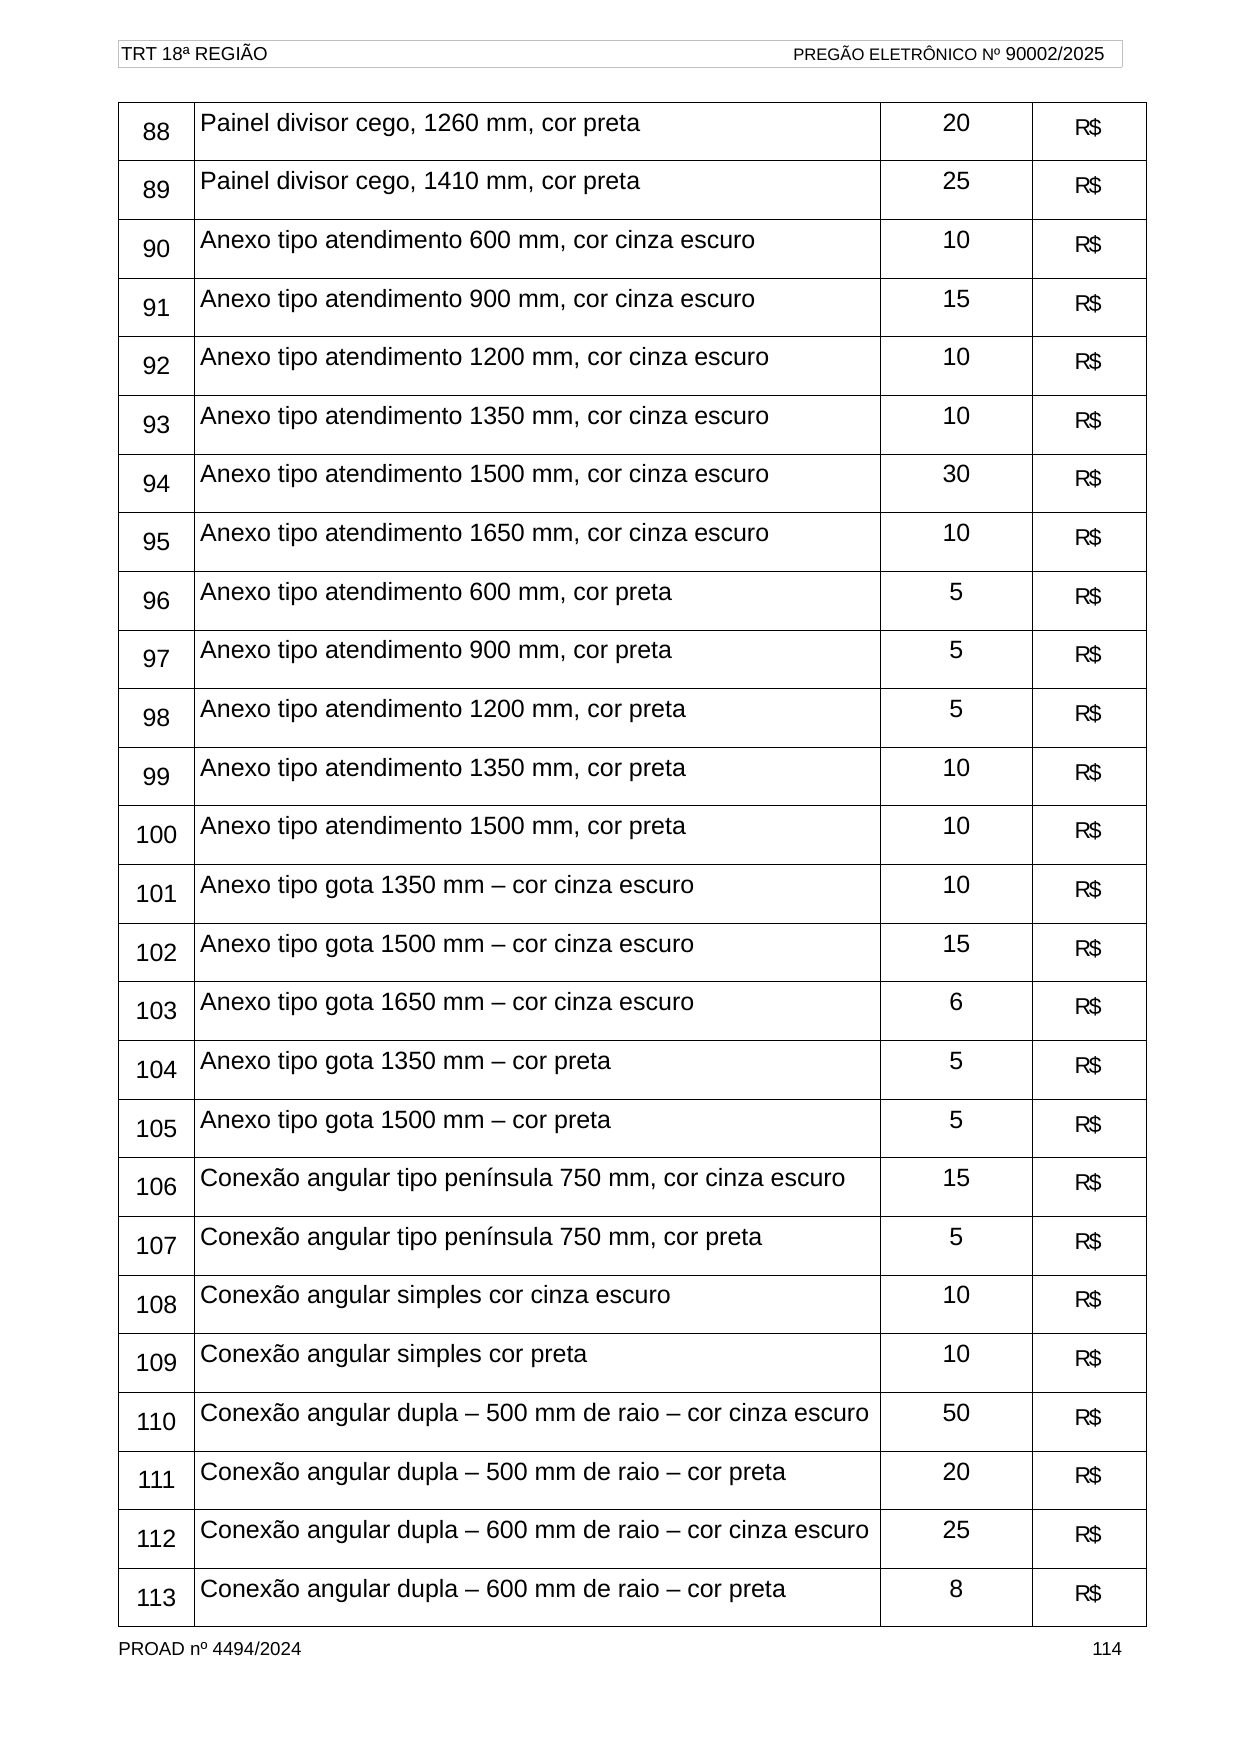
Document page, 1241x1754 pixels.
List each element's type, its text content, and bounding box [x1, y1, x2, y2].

table_cell 89 [119, 161, 194, 219]
table_cell Anexo tipo gota 1500 mm – cor preta [195, 1100, 880, 1157]
table_cell R$ [1033, 982, 1146, 1040]
table_cell 97 [119, 631, 194, 688]
table_cell Anexo tipo atendimento 600 mm, cor preta [195, 572, 880, 629]
table_cell 10 [881, 1276, 1032, 1333]
table_cell 20 [881, 1452, 1032, 1509]
table_cell 5 [881, 631, 1032, 688]
table_cell 90 [119, 220, 194, 278]
table_cell Anexo tipo gota 1350 mm – cor preta [195, 1041, 880, 1099]
table_cell Anexo tipo atendimento 1350 mm, cor cinza escuro [195, 396, 880, 453]
table_cell 6 [881, 982, 1032, 1040]
table_cell Conexão angular dupla – 500 mm de raio – cor cinza escuro [195, 1393, 880, 1451]
table_cell 101 [119, 865, 194, 923]
table_cell 15 [881, 279, 1032, 336]
table_cell 111 [119, 1452, 194, 1509]
table_cell Anexo tipo atendimento 1500 mm, cor preta [195, 806, 880, 864]
table_cell Anexo tipo atendimento 1350 mm, cor preta [195, 748, 880, 805]
table_cell Conexão angular simples cor cinza escuro [195, 1276, 880, 1333]
table_cell Anexo tipo atendimento 1500 mm, cor cinza escuro [195, 455, 880, 512]
table_cell Conexão angular dupla – 500 mm de raio – cor preta [195, 1452, 880, 1509]
table_cell 92 [119, 337, 194, 395]
table_cell R$ [1033, 572, 1146, 629]
table_cell R$ [1033, 337, 1146, 395]
table_cell Anexo tipo atendimento 900 mm, cor preta [195, 631, 880, 688]
table_cell R$ [1033, 103, 1146, 160]
table_cell 100 [119, 806, 194, 864]
table_cell 15 [881, 924, 1032, 981]
table_cell 10 [881, 748, 1032, 805]
table_cell 99 [119, 748, 194, 805]
table_cell Conexão angular dupla – 600 mm de raio – cor cinza escuro [195, 1510, 880, 1568]
table_cell R$ [1033, 220, 1146, 278]
table_cell R$ [1033, 631, 1146, 688]
table_cell 25 [881, 161, 1032, 219]
table_cell R$ [1033, 1393, 1146, 1451]
table_cell 107 [119, 1217, 194, 1274]
table_cell 5 [881, 1100, 1032, 1157]
table_cell 94 [119, 455, 194, 512]
table_cell R$ [1033, 396, 1146, 453]
table_cell Anexo tipo atendimento 900 mm, cor cinza escuro [195, 279, 880, 336]
table_cell Anexo tipo gota 1650 mm – cor cinza escuro [195, 982, 880, 1040]
table_cell R$ [1033, 455, 1146, 512]
table_cell R$ [1033, 748, 1146, 805]
table_cell 5 [881, 1041, 1032, 1099]
table_cell R$ [1033, 1276, 1146, 1333]
table_cell R$ [1033, 1510, 1146, 1568]
table_cell 10 [881, 513, 1032, 571]
table_cell 108 [119, 1276, 194, 1333]
table_cell 91 [119, 279, 194, 336]
table_cell 113 [119, 1569, 194, 1626]
table_cell 10 [881, 806, 1032, 864]
table_cell 10 [881, 220, 1032, 278]
table_cell Anexo tipo atendimento 1650 mm, cor cinza escuro [195, 513, 880, 571]
table_cell R$ [1033, 1334, 1146, 1392]
table_cell 103 [119, 982, 194, 1040]
table_cell 25 [881, 1510, 1032, 1568]
table_cell Anexo tipo atendimento 1200 mm, cor preta [195, 689, 880, 747]
table_cell Conexão angular simples cor preta [195, 1334, 880, 1392]
table_cell 106 [119, 1158, 194, 1216]
table_cell R$ [1033, 1569, 1146, 1626]
table_cell 104 [119, 1041, 194, 1099]
table_cell R$ [1033, 1041, 1146, 1099]
table_cell Anexo tipo gota 1500 mm – cor cinza escuro [195, 924, 880, 981]
table_cell Conexão angular tipo península 750 mm, cor cinza escuro [195, 1158, 880, 1216]
table_cell 8 [881, 1569, 1032, 1626]
table_cell 110 [119, 1393, 194, 1451]
table_cell 96 [119, 572, 194, 629]
table_cell 109 [119, 1334, 194, 1392]
table_cell R$ [1033, 513, 1146, 571]
table_cell Anexo tipo gota 1350 mm – cor cinza escuro [195, 865, 880, 923]
table_cell R$ [1033, 1158, 1146, 1216]
table_cell 5 [881, 689, 1032, 747]
table_cell R$ [1033, 161, 1146, 219]
table_cell 102 [119, 924, 194, 981]
table_cell 30 [881, 455, 1032, 512]
table_cell 5 [881, 572, 1032, 629]
table_cell 10 [881, 396, 1032, 453]
table_cell 5 [881, 1217, 1032, 1274]
table_cell 20 [881, 103, 1032, 160]
table_cell Painel divisor cego, 1410 mm, cor preta [195, 161, 880, 219]
table_cell 10 [881, 1334, 1032, 1392]
table_cell R$ [1033, 1100, 1146, 1157]
table_cell Anexo tipo atendimento 1200 mm, cor cinza escuro [195, 337, 880, 395]
table_cell Anexo tipo atendimento 600 mm, cor cinza escuro [195, 220, 880, 278]
table_cell R$ [1033, 865, 1146, 923]
table_cell R$ [1033, 1452, 1146, 1509]
table_cell 10 [881, 865, 1032, 923]
table_cell ‍95 [119, 513, 194, 571]
table_cell 93 [119, 396, 194, 453]
table_cell 10 [881, 337, 1032, 395]
table_cell 105 [119, 1100, 194, 1157]
table_cell R$ [1033, 1217, 1146, 1274]
table_cell R$ [1033, 279, 1146, 336]
table_cell 98 [119, 689, 194, 747]
table_cell 112 [119, 1510, 194, 1568]
table_cell Conexão angular dupla – 600 mm de raio – cor preta [195, 1569, 880, 1626]
table_cell 88 [119, 103, 194, 160]
table_cell Painel divisor cego, 1260 mm, cor preta [195, 103, 880, 160]
table_cell Conexão angular tipo península 750 mm, cor preta [195, 1217, 880, 1274]
table_cell R$ [1033, 689, 1146, 747]
table_cell 50 [881, 1393, 1032, 1451]
table_cell R$ [1033, 806, 1146, 864]
table_cell 15 [881, 1158, 1032, 1216]
table_cell R$ [1033, 924, 1146, 981]
